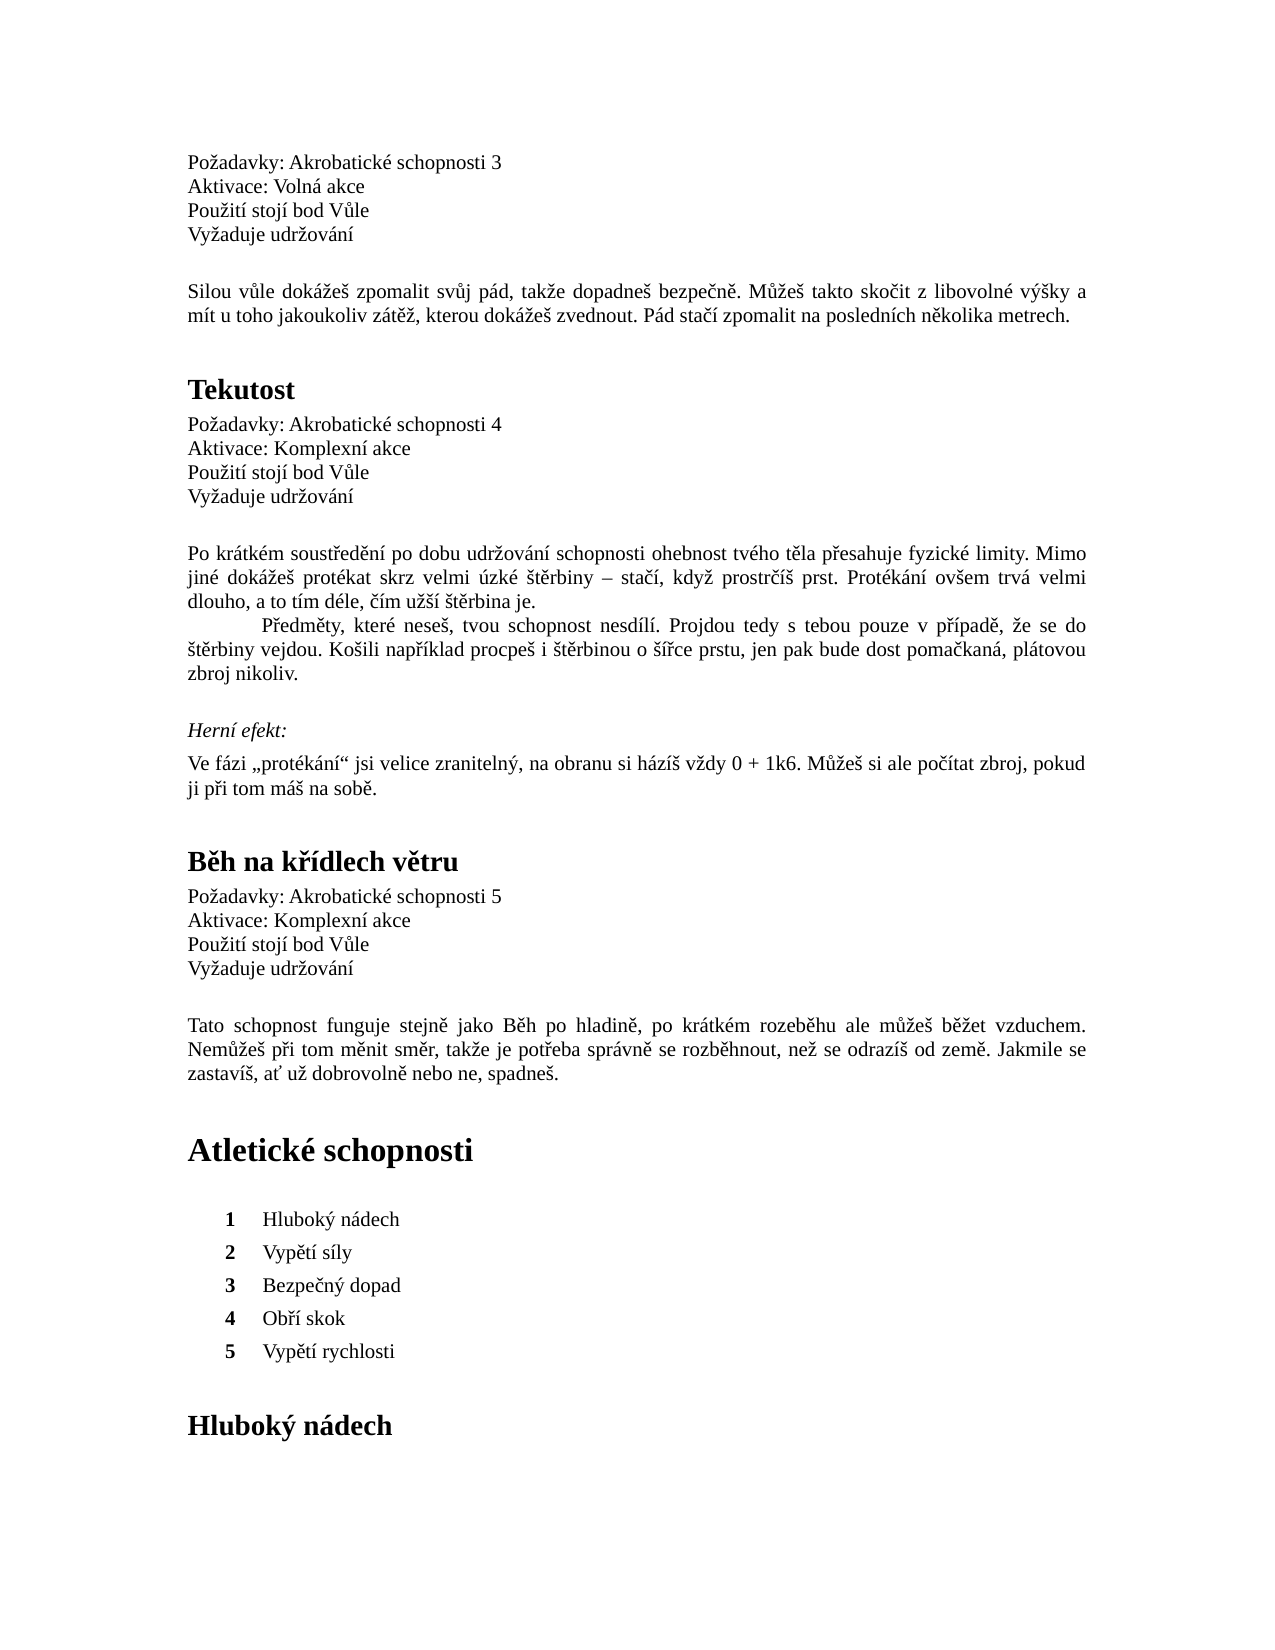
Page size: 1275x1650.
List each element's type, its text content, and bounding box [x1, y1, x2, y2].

text Požadavky: Akrobatické schopnosti 5 Aktivace: Komplexní akce Použití stojí bod Vůle Vyžaduje udržování [187, 884, 1087, 1004]
text Ve fázi „protékání“ jsi velice zranitelný, na obranu si házíš vždy 0 + 1k6. Můžeš si ale počítat zbroj, pokud ji při tom máš na sobě. [187, 751, 1087, 799]
list Obří skok [225, 1306, 1087, 1330]
text Tato schopnost funguje stejně jako Běh po hladině, po krátkém rozeběhu ale můžeš běžet vzduchem. Nemůžeš při tom měnit směr, takže je potřeba správně se rozběhnout, než se odrazíš od země. Jakmile se zastavíš, ať už dobrovolně nebo ne, spadneš. [187, 1013, 1087, 1085]
subtitle Atletické schopnosti [187, 1130, 1087, 1168]
list Vypětí síly [225, 1240, 1087, 1264]
list Bezpečný dopad [225, 1273, 1087, 1297]
subtitle Tekutost [187, 372, 1087, 406]
text Po krátkém soustředění po dobu udržování schopnosti ohebnost tvého těla přesahuje fyzické limity. Mimo jiné dokážeš protékat skrz velmi úzké štěrbiny – stačí, když prostrčíš prst. Protékání ovšem trvá velmi dlouho, a to tím déle, čím užší štěrbina je. Předměty, které neseš, tvou schopnost nesdílí. Projdou tedy s tebou pouze v případě, že se do štěrbiny vejdou. Košili například procpeš i štěrbinou o šířce prstu, jen pak bude dost pomačkaná, plátovou zbroj nikoliv. [187, 541, 1087, 709]
text Herní efekt: [187, 718, 1087, 742]
list Vypětí rychlosti [225, 1339, 1087, 1363]
text Požadavky: Akrobatické schopnosti 4 Aktivace: Komplexní akce Použití stojí bod Vůle Vyžaduje udržování [187, 412, 1087, 532]
subtitle Běh na křídlech větru [187, 844, 1087, 878]
text Požadavky: Akrobatické schopnosti 3 Aktivace: Volná akce Použití stojí bod Vůle Vyžaduje udržování [187, 150, 1087, 270]
subtitle Hluboký nádech [187, 1408, 1087, 1442]
list Hluboký nádech [225, 1207, 1087, 1231]
text Silou vůle dokážeš zpomalit svůj pád, takže dopadneš bezpečně. Můžeš takto skočit z libovolné výšky a mít u toho jakoukoliv zátěž, kterou dokážeš zvednout. Pád stačí zpomalit na posledních několika metrech. [187, 279, 1087, 327]
